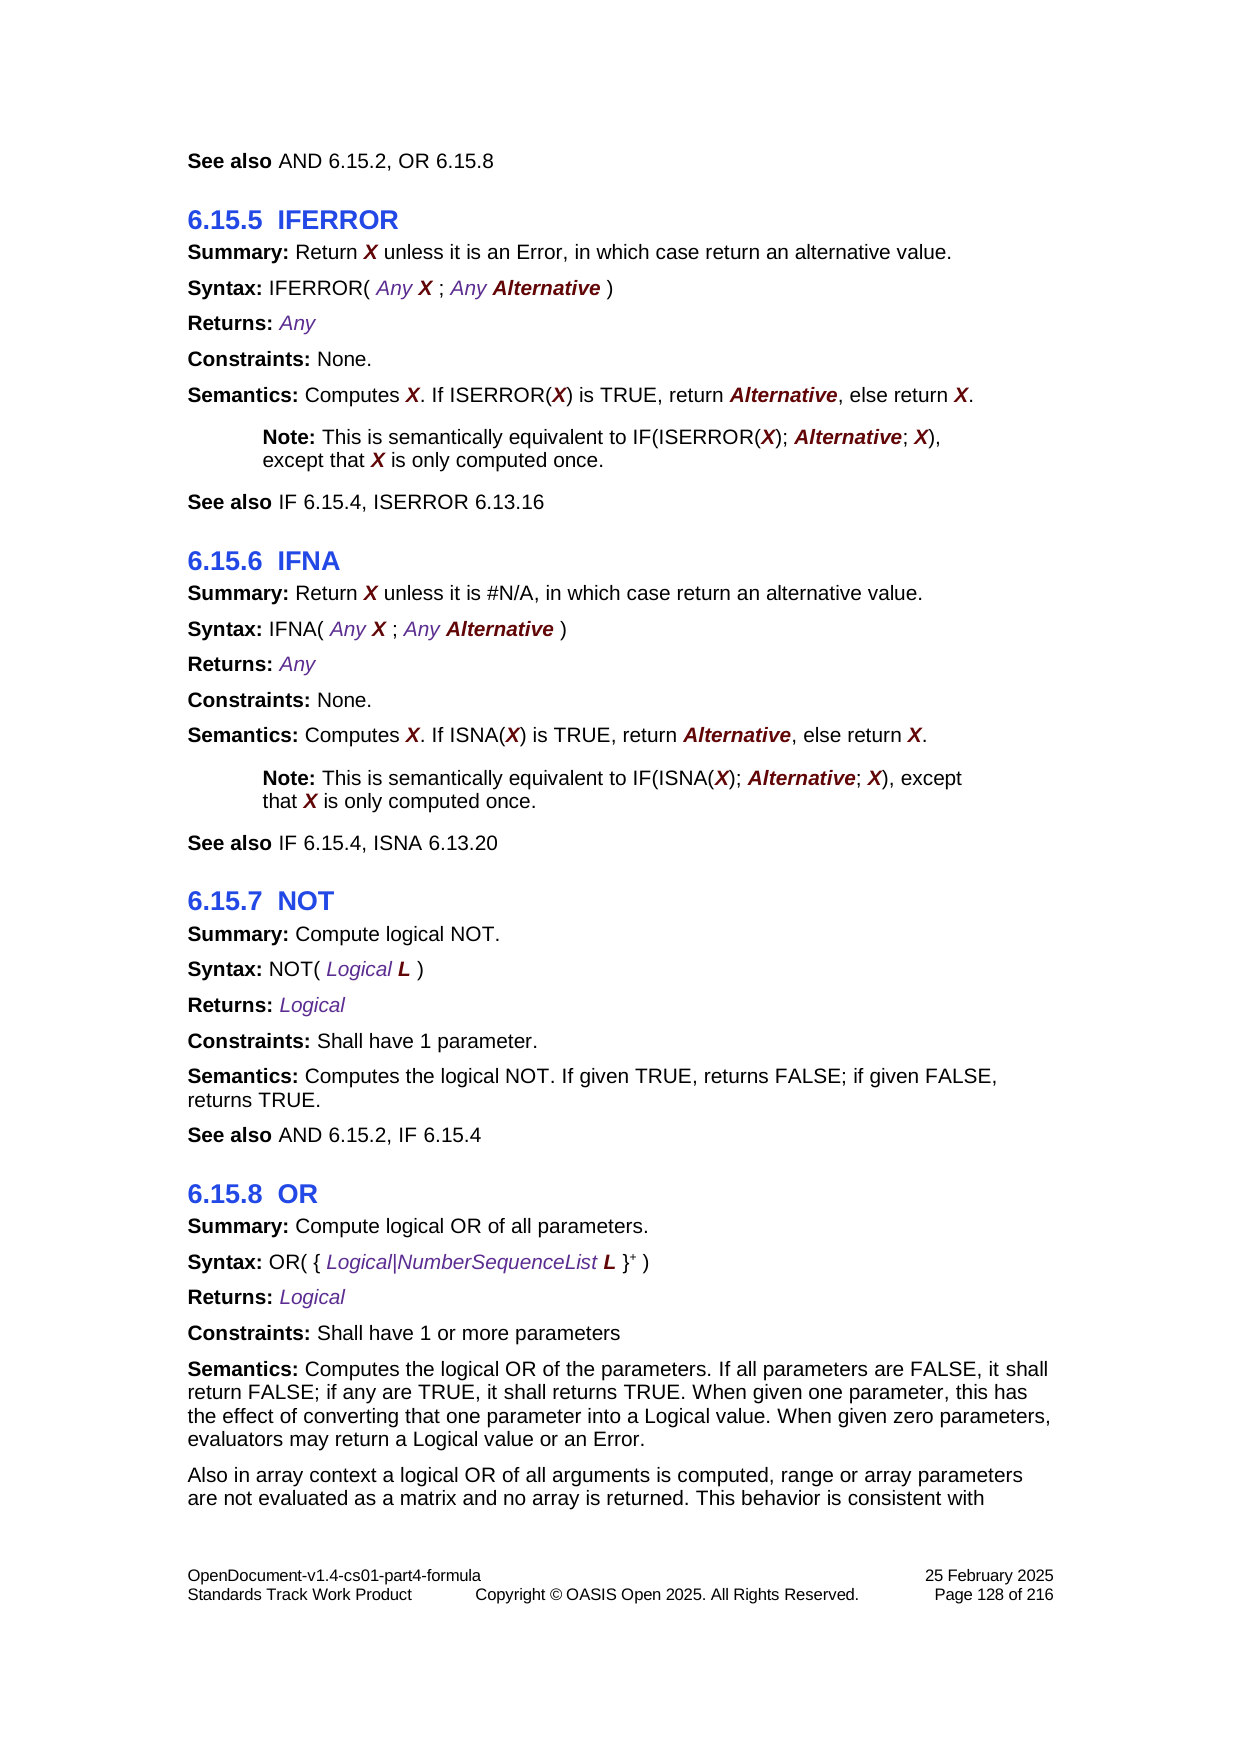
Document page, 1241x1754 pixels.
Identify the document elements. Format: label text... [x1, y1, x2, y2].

text Constraints: None. [187, 347, 1053, 371]
text Constraints: Shall have 1 parameter. [187, 1029, 1053, 1053]
text See also AND 6.15.2, OR 6.15.8 [187, 150, 1053, 173]
text Note: This is semantically equivalent to IF(ISERROR(X); Alternative; X), except that X is only computed once. [262, 425, 978, 472]
text Syntax: OR( { Logical|NumberSequenceList L }+ ) [187, 1250, 1053, 1274]
text See also IF 6.15.4, ISNA 6.13.20 [187, 832, 1053, 855]
text Constraints: Shall have 1 or more parameters [187, 1321, 1053, 1345]
text Summary: Compute logical OR of all parameters. [187, 1214, 1053, 1238]
text Constraints: None. [187, 688, 1053, 712]
text Semantics: Computes the logical OR of the parameters. If all parameters are FALSE, it shall return FALSE; if any are TRUE, it shall returns TRUE. When given one parameter, this has the effect of converting that one parameter into a Logical value. When given zero parameters, evaluators may return a Logical value or an Error. [187, 1357, 1053, 1451]
text Semantics: Computes X. If ISERROR(X) is TRUE, return Alternative, else return X. [187, 383, 1053, 407]
text Summary: Return X unless it is an Error, in which case return an alternative value. [187, 241, 1053, 264]
text See also IF 6.15.4, ISERROR 6.13.16 [187, 491, 1053, 514]
text Returns: Logical [187, 993, 1053, 1017]
text Summary: Compute logical NOT. [187, 922, 1053, 946]
subtitle IFNA [187, 545, 1053, 575]
subtitle IFERROR [187, 204, 1053, 234]
text Also in array context a logical OR of all arguments is computed, range or array parameters are not evaluated as a matrix and no array is returned. This behavior is consistent with [187, 1463, 1053, 1510]
subtitle NOT [187, 886, 1053, 916]
text Syntax: IFERROR( Any X ; Any Alternative ) [187, 276, 1053, 300]
subtitle OR [187, 1178, 1053, 1208]
text Semantics: Computes X. If ISNA(X) is TRUE, return Alternative, else return X. [187, 724, 1053, 747]
text Returns: Any [187, 653, 1053, 676]
text Summary: Return X unless it is #N/A, in which case return an alternative value. [187, 581, 1053, 605]
text Syntax: IFNA( Any X ; Any Alternative ) [187, 617, 1053, 641]
text See also AND 6.15.2, IF 6.15.4 [187, 1124, 1053, 1147]
text Returns: Any [187, 312, 1053, 335]
text Syntax: NOT( Logical L ) [187, 958, 1053, 981]
text Returns: Logical [187, 1286, 1053, 1309]
text Note: This is semantically equivalent to IF(ISNA(X); Alternative; X), except that X is only computed once. [262, 766, 978, 813]
text Semantics: Computes the logical NOT. If given TRUE, returns FALSE; if given FALSE, returns TRUE. [187, 1065, 1053, 1112]
